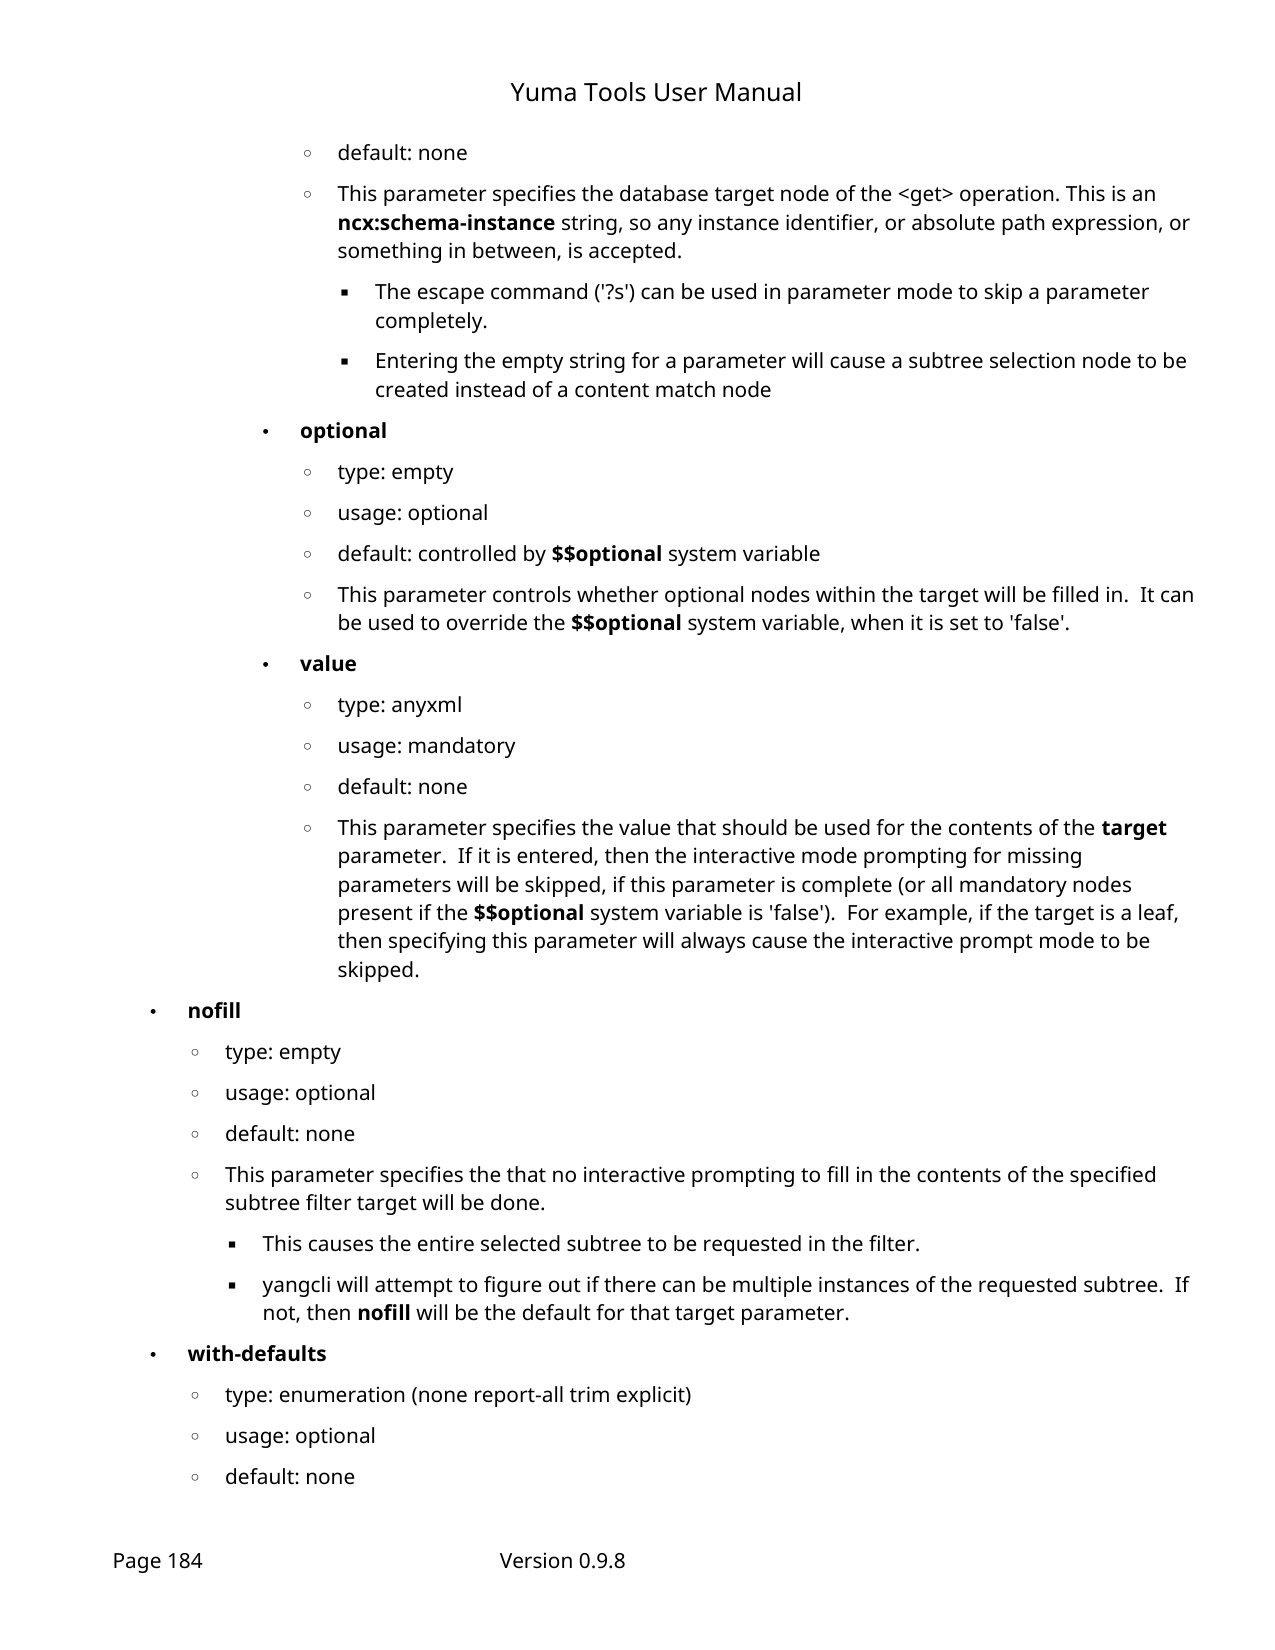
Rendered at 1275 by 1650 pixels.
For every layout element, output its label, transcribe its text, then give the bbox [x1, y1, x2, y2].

list type: enumeration (none report-all trim explicit) [187, 1380, 1200, 1409]
list default: none [187, 1462, 1200, 1491]
list usage: optional [300, 498, 1200, 526]
list This parameter specifies the value that should be used for the contents of the target parameter. If it is entered, then the interactive mode prompting for missing parameters will be skipped, if this parameter is complete (or all mandatory nodes present if the $$optional system variable is 'false'). For example, if the target is a leaf, then specifying this parameter will always cause the interactive prompt mode to be skipped. [300, 813, 1200, 983]
list optional [262, 416, 1200, 444]
list yangcli will attempt to figure out if there can be multiple instances of the requested subtree. If not, then nofill will be the default for that target parameter. [225, 1270, 1200, 1327]
list nofill [150, 996, 1200, 1024]
list type: anyxml [300, 690, 1200, 718]
list value [262, 649, 1200, 678]
list with-defaults [150, 1339, 1200, 1368]
list type: empty [300, 457, 1200, 485]
list default: none [300, 772, 1200, 800]
list This parameter specifies the that no interactive prompting to fill in the contents of the specified subtree filter target will be done. [187, 1160, 1200, 1217]
list default: none [187, 1119, 1200, 1147]
list The escape command ('?s') can be used in parameter mode to skip a parameter completely. [337, 277, 1200, 334]
list This parameter controls whether optional nodes within the target will be filled in. It can be used to override the $$optional system variable, when it is set to 'false'. [300, 580, 1200, 637]
list type: empty [187, 1037, 1200, 1065]
list usage: optional [187, 1421, 1200, 1450]
list Entering the empty string for a parameter will cause a subtree selection node to be created instead of a content match node [337, 347, 1200, 403]
list default: controlled by $$optional system variable [300, 539, 1200, 567]
list This parameter specifies the database target node of the <get> operation. This is an ncx:schema-instance string, so any instance identifier, or absolute path expression, or something in between, is accepted. [300, 179, 1200, 265]
list usage: optional [187, 1078, 1200, 1106]
list default: none [300, 138, 1200, 167]
list This causes the entire selected subtree to be requested in the filter. [225, 1229, 1200, 1258]
list usage: mandatory [300, 731, 1200, 759]
